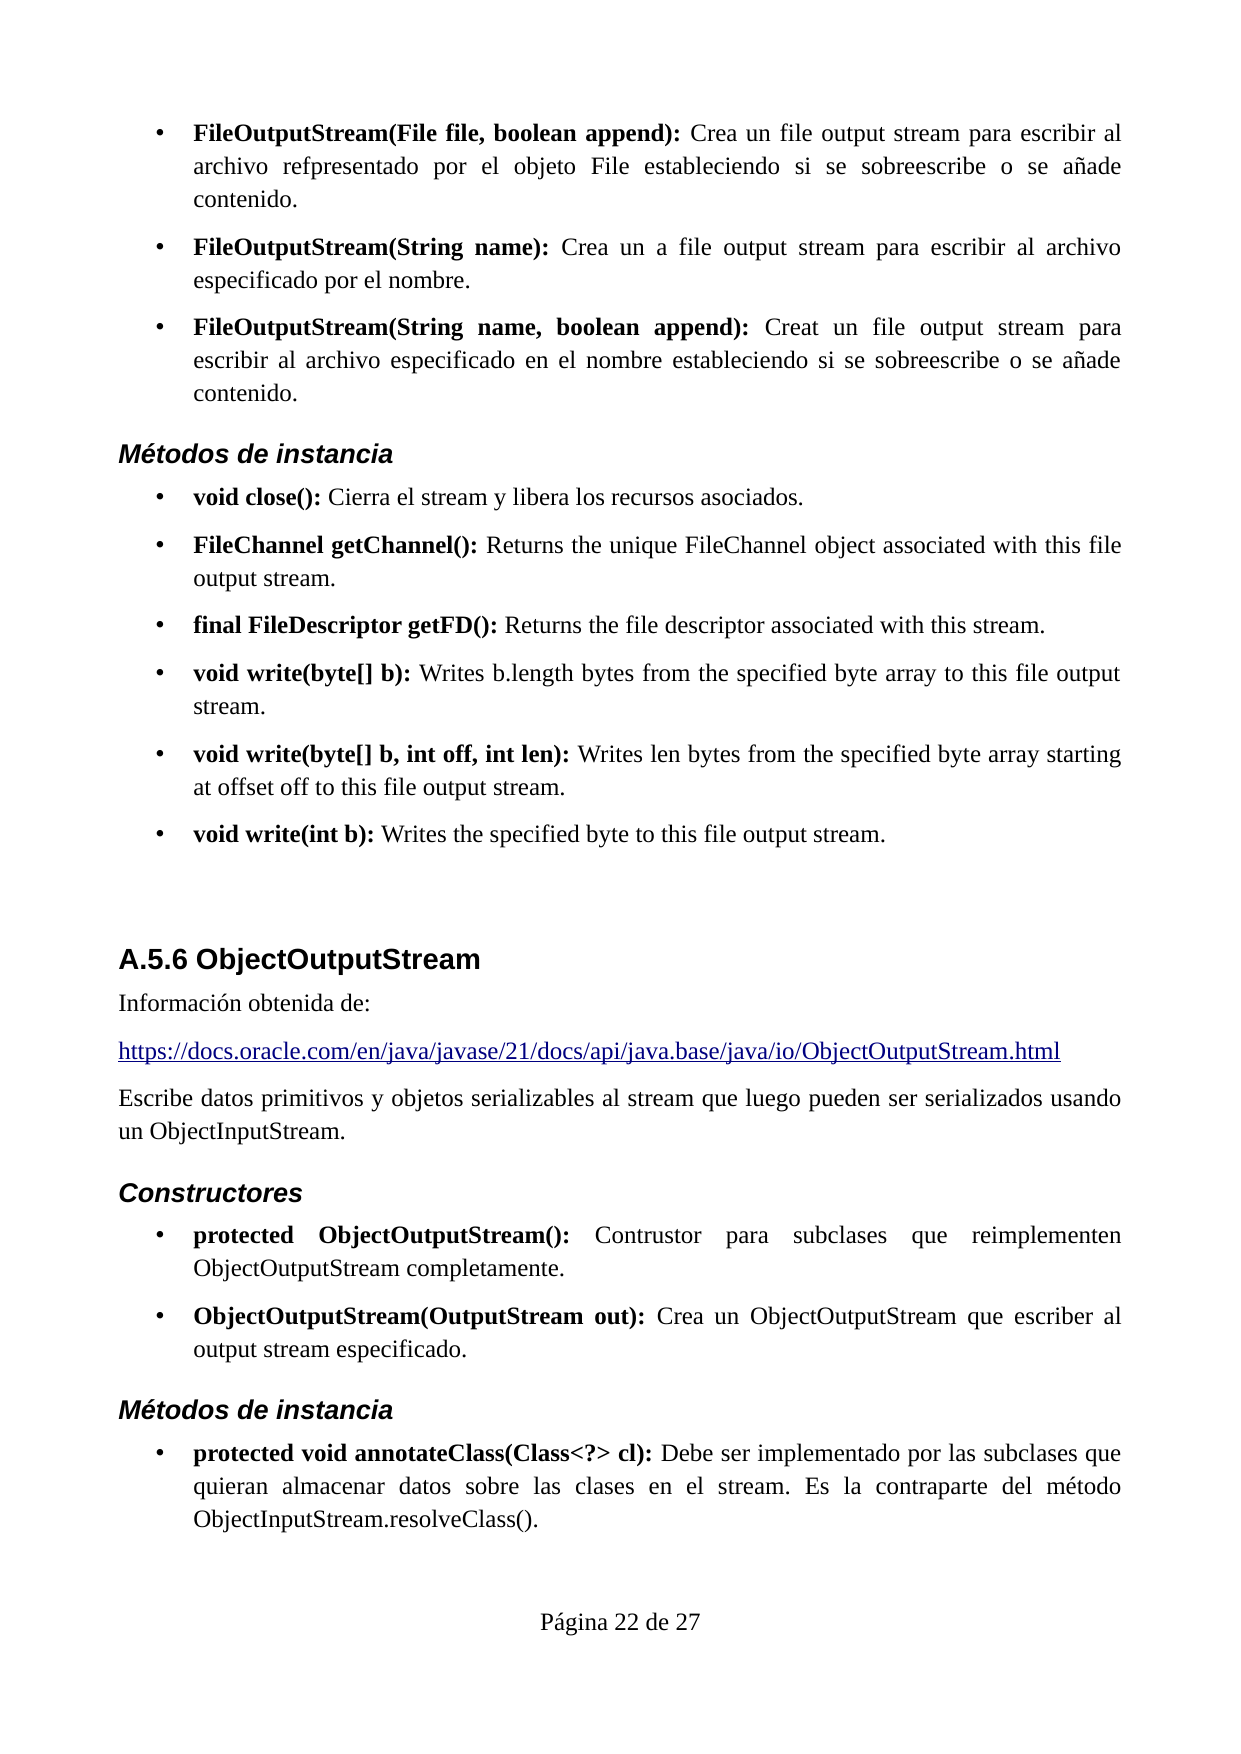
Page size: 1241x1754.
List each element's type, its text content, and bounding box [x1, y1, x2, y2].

list FileOutputStream(String name): Crea un a file output stream para escribir al archivo especificado por el nombre. [156, 232, 1122, 293]
text Escribe datos primitivos y objetos serializables al stream que luego pueden ser serializados usando un ObjectInputStream. [118, 1083, 1122, 1145]
list void close(): Cierra el stream y libera los recursos asociados. [156, 482, 1122, 511]
list ObjectOutputStream(OutputStream out): Crea un ObjectOutputStream que escriber al output stream especificado. [156, 1301, 1122, 1363]
text https://docs.oracle.com/en/java/javase/21/docs/api/java.base/java/io/ObjectOutputStream.html [118, 1036, 1122, 1064]
list FileOutputStream(File file, boolean append): Crea un file output stream para escribir al archivo refpresentado por el objeto File estableciendo si se sobreescribe o se añade contenido. [156, 118, 1122, 213]
list FileOutputStream(String name, boolean append): Creat un file output stream para escribir al archivo especificado en el nombre estableciendo si se sobreescribe o se añade contenido. [156, 312, 1122, 407]
list protected ObjectOutputStream(): Contrustor para subclases que reimplementen ObjectOutputStream completamente. [156, 1220, 1122, 1282]
subtitle Métodos de instancia [118, 1394, 1122, 1425]
list FileChannel getChannel(): Returns the unique FileChannel object associated with this file output stream. [156, 530, 1122, 592]
list protected void annotateClass(Class<?> cl): Debe ser implementado por las subclases que quieran almacenar datos sobre las clases en el stream. Es la contraparte del método ObjectInputStream.resolveClass(). [156, 1438, 1122, 1533]
list final FileDescriptor getFD(): Returns the file descriptor associated with this stream. [156, 611, 1122, 639]
subtitle Métodos de instancia [118, 438, 1122, 470]
subtitle Constructores [118, 1177, 1122, 1208]
subtitle A.5.6 ObjectOutputStream [118, 942, 1122, 976]
text Información obtenida de: [118, 988, 1122, 1017]
list void write(byte[] b, int off, int len): Writes len bytes from the specified byte array starting at offset off to this file output stream. [156, 739, 1122, 801]
list void write(int b): Writes the specified byte to this file output stream. [156, 819, 1122, 848]
list void write(byte[] b): Writes b.length bytes from the specified byte array to this file output stream. [156, 658, 1122, 720]
